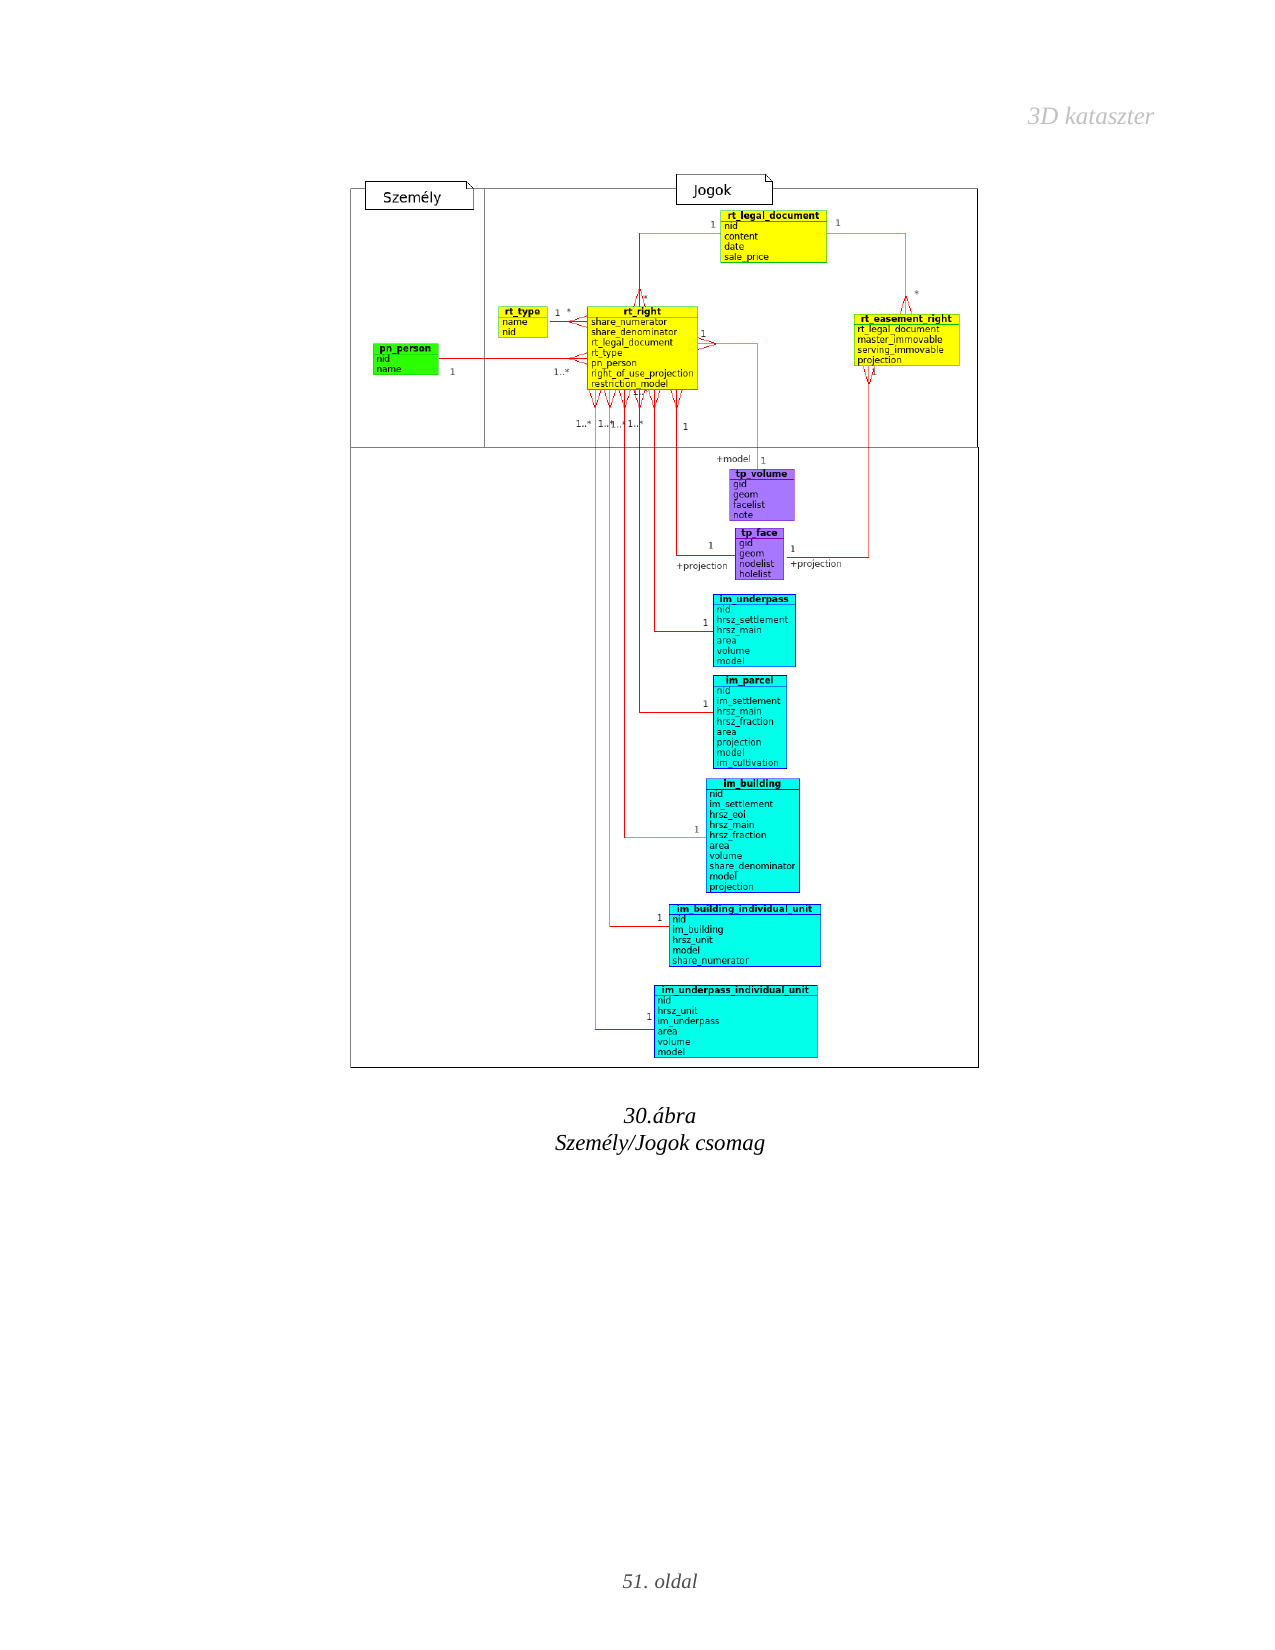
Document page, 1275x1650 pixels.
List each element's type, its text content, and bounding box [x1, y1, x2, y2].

text Személy/Jogok csomag [166, 1129, 1156, 1156]
text 30.ábra [166, 1102, 1156, 1129]
picture [328, 166, 994, 1088]
